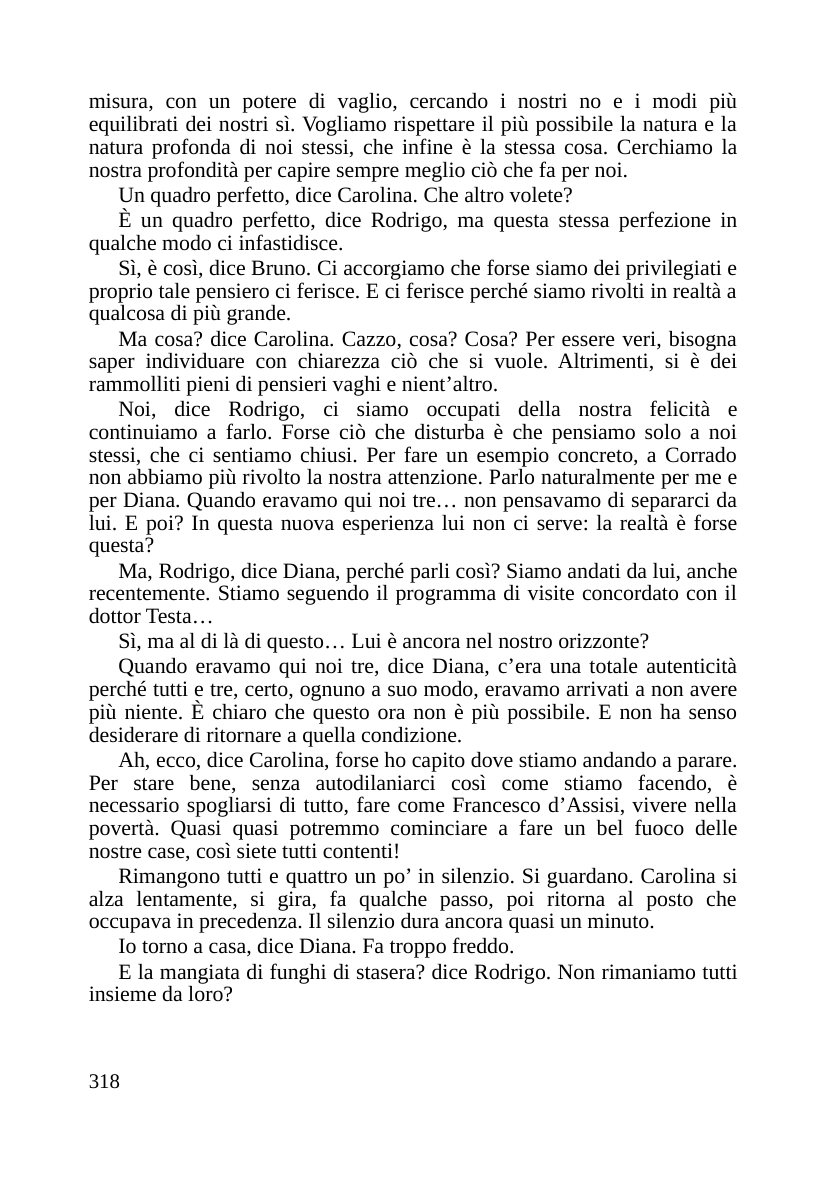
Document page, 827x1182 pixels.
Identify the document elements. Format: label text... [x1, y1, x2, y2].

text misura, con un potere di vaglio, cercando i nostri no e i modi più equilibrati dei nostri sì. Vogliamo rispettare il più possibile la natura e la natura profonda di noi stessi, che infine è la stessa cosa. Cerchiamo la nostra profondità per capire sempre meglio ciò che fa per noi. [88, 88, 738, 182]
text Sì, ma al di là di questo… Lui è ancora nel nostro orizzonte? [88, 628, 738, 653]
text Quando eravamo qui noi tre, dice Diana, c’era una totale autenticità perché tutti e tre, certo, ognuno a suo modo, eravamo arrivati a non avere più niente. È chiaro che questo ora non è più possibile. E non ha senso desiderare di ritornare a quella condizione. [88, 653, 738, 747]
text È un quadro perfetto, dice Rodrigo, ma questa stessa perfezione in qualche modo ci infastidisce. [88, 207, 738, 255]
text E la mangiata di funghi di stasera? dice Rodrigo. Non rimaniamo tutti insieme da loro? [88, 959, 738, 1007]
text Io torno a casa, dice Diana. Fa troppo freddo. [88, 933, 738, 959]
text Ah, ecco, dice Carolina, forse ho capito dove stiamo andando a parare. Per stare bene, senza autodilaniarci così come stiamo facendo, è necessario spogliarsi di tutto, fare come Francesco d’Assisi, vivere nella povertà. Quasi quasi potremmo cominciare a fare un bel fuoco delle nostre case, così siete tutti contenti! [88, 747, 738, 863]
text Sì, è così, dice Bruno. Ci accorgiamo che forse siamo dei privilegiati e proprio tale pensiero ci ferisce. E ci ferisce perché siamo rivolti in realtà a qualcosa di più grande. [88, 255, 738, 326]
text Rimangono tutti e quattro un po’ in silenzio. Si guardano. Carolina si alza lentamente, si gira, fa qualche passo, poi ritorna al posto che occupava in precedenza. Il silenzio dura ancora quasi un minuto. [88, 863, 738, 933]
text Ma, Rodrigo, dice Diana, perché parli così? Siamo andati da lui, anche recentemente. Stiamo seguendo il programma di visite concordato con il dottor Testa… [88, 558, 738, 628]
text Un quadro perfetto, dice Carolina. Che altro volete? [88, 182, 738, 207]
text Noi, dice Rodrigo, ci siamo occupati della nostra felicità e continuiamo a farlo. Forse ciò che disturba è che pensiamo solo a noi stessi, che ci sentiamo chiusi. Per fare un esempio concreto, a Corrado non abbiamo più rivolto la nostra attenzione. Parlo naturalmente per me e per Diana. Quando eravamo qui noi tre… non pensavamo di separarci da lui. E poi? In questa nuova esperienza lui non ci serve: la realtà è forse questa? [88, 396, 738, 558]
text Ma cosa? dice Carolina. Cazzo, cosa? Cosa? Per essere veri, bisogna saper individuare con chiarezza ciò che si vuole. Altrimenti, si è dei rammolliti pieni di pensieri vaghi e nient’altro. [88, 326, 738, 396]
